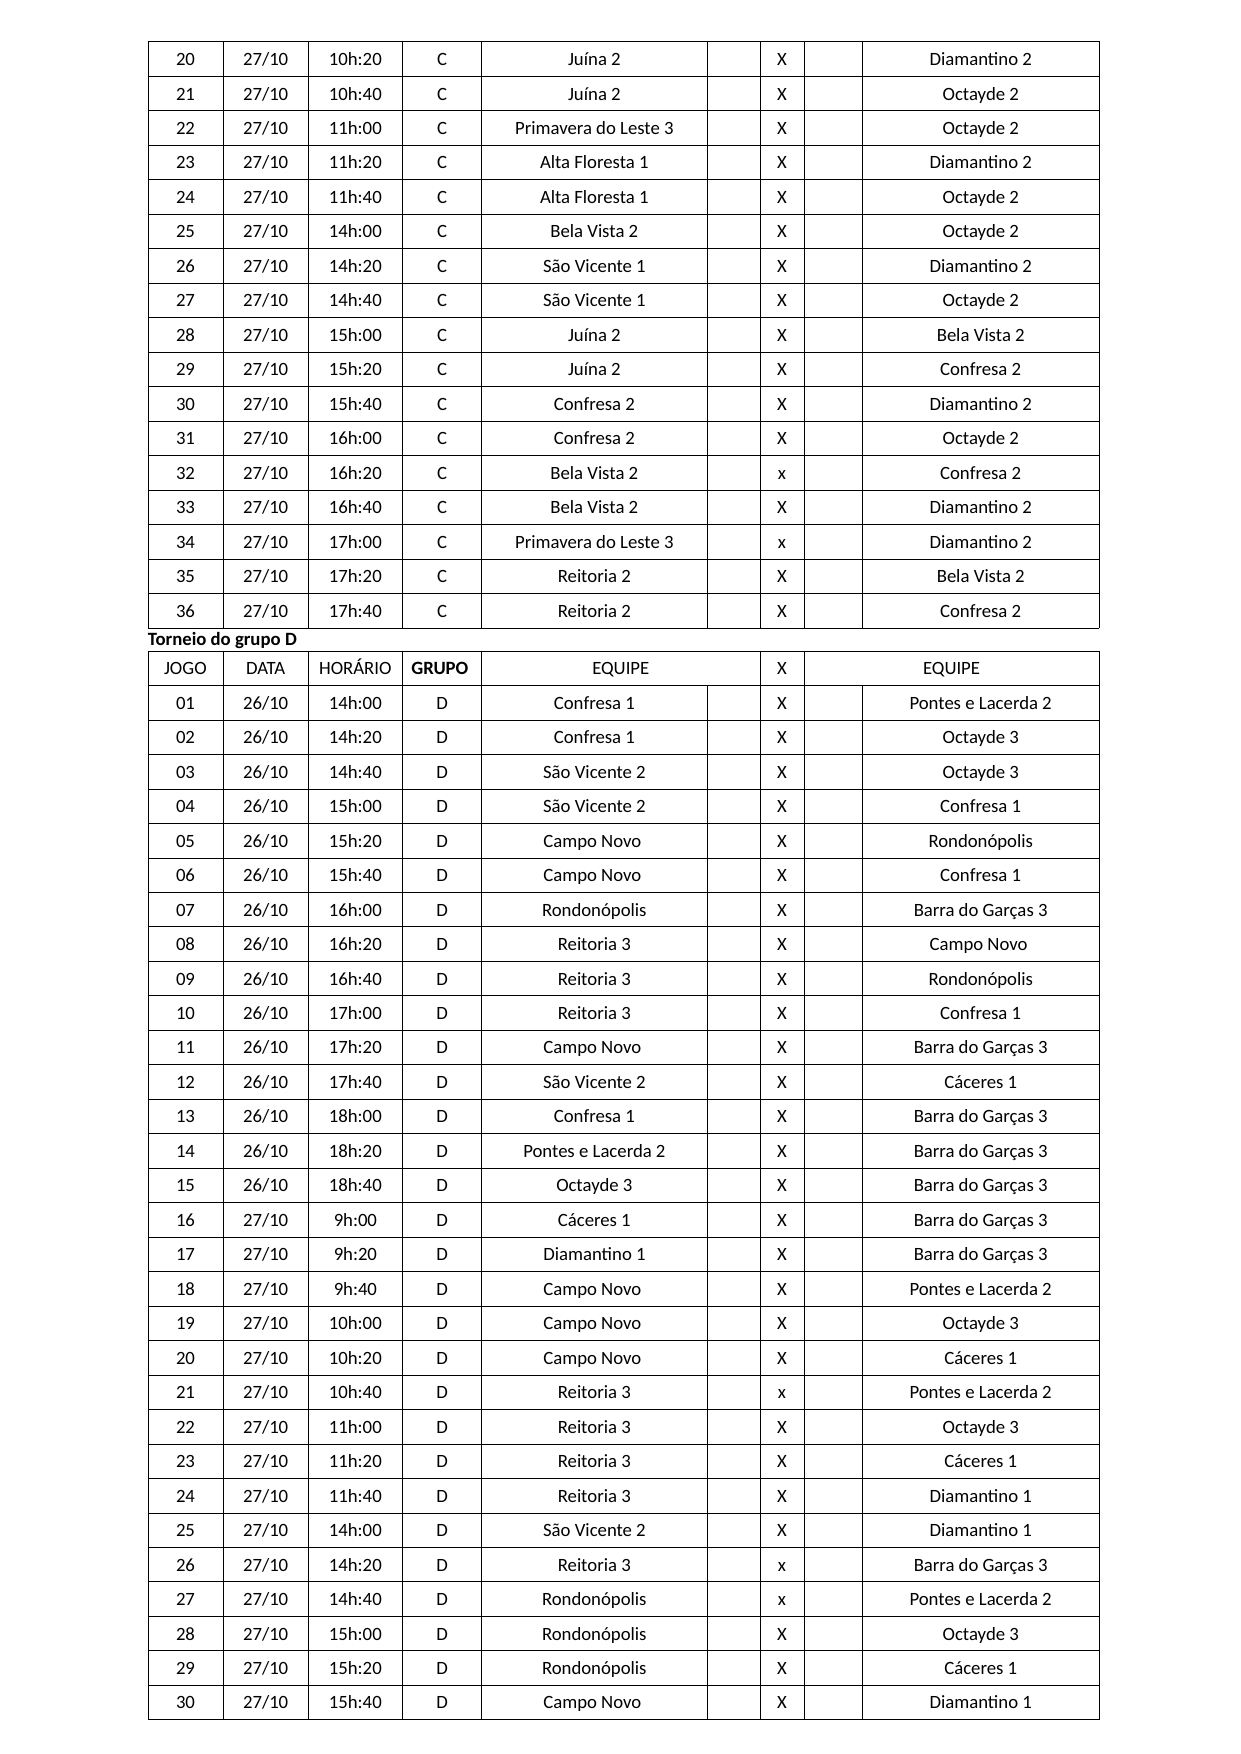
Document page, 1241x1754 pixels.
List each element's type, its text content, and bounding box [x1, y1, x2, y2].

table_cell Octayde 3 [863, 755, 1099, 788]
table_cell [805, 1686, 862, 1719]
table_cell [805, 824, 862, 857]
table_cell 06 [149, 859, 223, 892]
table_cell [805, 1031, 862, 1064]
table_cell [708, 1307, 760, 1340]
table_cell Bela Vista 2 [863, 318, 1099, 352]
table_cell Cáceres 1 [863, 1341, 1099, 1374]
table_cell 26/10 [224, 859, 308, 892]
table_cell Confresa 2 [863, 456, 1099, 489]
table_cell 15h:00 [309, 1617, 402, 1650]
table_cell C [403, 111, 481, 145]
table_cell Reitoria 3 [482, 1376, 707, 1409]
table_cell 26/10 [224, 962, 308, 995]
table_cell [708, 1100, 760, 1133]
table_cell Bela Vista 2 [482, 491, 707, 524]
table_cell D [403, 1169, 481, 1202]
table_cell [708, 1445, 760, 1478]
table_cell Diamantino 1 [863, 1514, 1099, 1547]
table_cell 9h:20 [309, 1238, 402, 1271]
table_cell [805, 1203, 862, 1237]
table_cell X [761, 1410, 804, 1443]
table_cell [805, 721, 862, 754]
table_cell 10h:20 [309, 1341, 402, 1374]
table_cell 04 [149, 790, 223, 823]
table_cell 21 [149, 77, 223, 110]
table_cell [708, 249, 760, 283]
table_cell Primavera do Leste 3 [482, 111, 707, 145]
table_cell Cáceres 1 [482, 1203, 707, 1237]
table_cell 26/10 [224, 996, 308, 1030]
table_cell x [761, 456, 804, 489]
table_cell Diamantino 2 [863, 525, 1099, 558]
table_cell [708, 1582, 760, 1616]
table_cell D [403, 1617, 481, 1650]
table_cell 27/10 [224, 387, 308, 421]
table_cell 14 [149, 1134, 223, 1168]
table_cell 14h:40 [309, 755, 402, 788]
table_cell Campo Novo [482, 1031, 707, 1064]
table_cell [708, 721, 760, 754]
table_cell D [403, 927, 481, 961]
table_cell Octayde 2 [863, 180, 1099, 214]
table_cell Cáceres 1 [863, 1651, 1099, 1685]
table_cell X [761, 180, 804, 214]
table_cell 11h:20 [309, 146, 402, 179]
table_cell [805, 859, 862, 892]
table_cell [805, 1100, 862, 1133]
table_cell [805, 594, 862, 627]
table_cell X [761, 387, 804, 421]
table_cell [805, 893, 862, 926]
table_cell Campo Novo [482, 824, 707, 857]
table_cell 02 [149, 721, 223, 754]
table_cell [708, 1686, 760, 1719]
table_cell X [761, 1203, 804, 1237]
table_cell D [403, 893, 481, 926]
table_cell 10h:40 [309, 77, 402, 110]
table_cell São Vicente 2 [482, 755, 707, 788]
table_cell [805, 1617, 862, 1650]
table_cell Octayde 3 [863, 1307, 1099, 1340]
table_cell D [403, 1307, 481, 1340]
table_cell X [761, 790, 804, 823]
table_cell 17h:20 [309, 1031, 402, 1064]
table_cell 24 [149, 1479, 223, 1512]
table_cell Reitoria 3 [482, 962, 707, 995]
table_cell Octayde 2 [863, 422, 1099, 455]
table_cell [708, 1376, 760, 1409]
table_cell X [761, 42, 804, 76]
table_cell 26/10 [224, 721, 308, 754]
table_cell Primavera do Leste 3 [482, 525, 707, 558]
table_cell X [761, 1445, 804, 1478]
table_cell Campo Novo [482, 859, 707, 892]
table_cell [805, 790, 862, 823]
table_cell 16h:40 [309, 491, 402, 524]
table_cell X [761, 1134, 804, 1168]
table_cell 16h:00 [309, 893, 402, 926]
table_header DATA [224, 652, 308, 685]
table_cell [805, 1272, 862, 1306]
table_cell 15h:20 [309, 353, 402, 386]
table_cell x [761, 525, 804, 558]
table_cell Reitoria 3 [482, 1445, 707, 1478]
table_cell 30 [149, 1686, 223, 1719]
table_cell [708, 353, 760, 386]
table_cell 15h:20 [309, 1651, 402, 1685]
table_cell Rondonópolis [482, 1651, 707, 1685]
table_cell 17h:40 [309, 1065, 402, 1099]
table_cell Barra do Garças 3 [863, 1100, 1099, 1133]
table_cell 27/10 [224, 1514, 308, 1547]
table_cell [708, 318, 760, 352]
table_cell 22 [149, 1410, 223, 1443]
table_cell 10h:20 [309, 42, 402, 76]
table_cell Barra do Garças 3 [863, 893, 1099, 926]
table_cell Alta Floresta 1 [482, 180, 707, 214]
table_cell D [403, 1686, 481, 1719]
table_cell C [403, 249, 481, 283]
table_cell Barra do Garças 3 [863, 1238, 1099, 1271]
table_cell 27/10 [224, 1203, 308, 1237]
table_cell 27/10 [224, 1307, 308, 1340]
table_cell 16h:00 [309, 422, 402, 455]
table_cell Alta Floresta 1 [482, 146, 707, 179]
table_cell 17h:00 [309, 996, 402, 1030]
table_cell [805, 318, 862, 352]
table_cell 10 [149, 996, 223, 1030]
table_cell [708, 790, 760, 823]
table_cell [805, 1479, 862, 1512]
table_cell D [403, 790, 481, 823]
table_cell 26/10 [224, 1065, 308, 1099]
table_cell 26/10 [224, 927, 308, 961]
table_cell 16h:20 [309, 456, 402, 489]
table_cell [708, 1617, 760, 1650]
table_cell x [761, 1376, 804, 1409]
table_cell Confresa 2 [863, 353, 1099, 386]
table_cell 27/10 [224, 1548, 308, 1581]
table_cell 26/10 [224, 1031, 308, 1064]
table_cell 14h:20 [309, 721, 402, 754]
table_cell 27/10 [224, 1582, 308, 1616]
table_cell [708, 1410, 760, 1443]
table_cell 11 [149, 1031, 223, 1064]
table_cell Confresa 2 [482, 387, 707, 421]
table_cell Bela Vista 2 [863, 560, 1099, 593]
table_cell [708, 77, 760, 110]
table_cell [708, 422, 760, 455]
table_cell [805, 1445, 862, 1478]
table_cell 21 [149, 1376, 223, 1409]
table_cell Octayde 3 [863, 1617, 1099, 1650]
table_cell 27/10 [224, 1341, 308, 1374]
table_cell 26/10 [224, 1134, 308, 1168]
table_cell 27/10 [224, 249, 308, 283]
table_cell X [761, 824, 804, 857]
table_cell [805, 180, 862, 214]
table_cell [708, 111, 760, 145]
table_cell São Vicente 2 [482, 1514, 707, 1547]
table_cell [805, 962, 862, 995]
table_cell [708, 1238, 760, 1271]
table_cell X [761, 1514, 804, 1547]
table_cell Rondonópolis [482, 1617, 707, 1650]
table_cell [708, 146, 760, 179]
table_cell [708, 1065, 760, 1099]
table_cell 27/10 [224, 318, 308, 352]
table_cell 34 [149, 525, 223, 558]
table_cell 27 [149, 1582, 223, 1616]
table_cell 15h:20 [309, 824, 402, 857]
table_cell D [403, 1410, 481, 1443]
table_cell D [403, 1651, 481, 1685]
table_cell X [761, 1169, 804, 1202]
table_cell Pontes e Lacerda 2 [863, 686, 1099, 719]
table_cell [805, 560, 862, 593]
table_cell 30 [149, 387, 223, 421]
table_cell [708, 1203, 760, 1237]
table_cell D [403, 824, 481, 857]
table_cell Diamantino 2 [863, 249, 1099, 283]
table_cell São Vicente 1 [482, 249, 707, 283]
table_cell X [761, 1307, 804, 1340]
table_cell C [403, 353, 481, 386]
table_cell Rondonópolis [482, 893, 707, 926]
table_cell 16h:40 [309, 962, 402, 995]
table_cell 18h:20 [309, 1134, 402, 1168]
table_cell D [403, 859, 481, 892]
table_cell 18 [149, 1272, 223, 1306]
table_cell 26/10 [224, 824, 308, 857]
table_cell [805, 1651, 862, 1685]
table_cell 27/10 [224, 1617, 308, 1650]
table_cell Juína 2 [482, 318, 707, 352]
table_cell 15h:00 [309, 790, 402, 823]
table_cell D [403, 1272, 481, 1306]
table_cell C [403, 215, 481, 248]
table_cell C [403, 77, 481, 110]
table_cell Barra do Garças 3 [863, 1134, 1099, 1168]
table_cell 17h:20 [309, 560, 402, 593]
table_cell Rondonópolis [863, 824, 1099, 857]
table_cell X [761, 721, 804, 754]
table_cell Campo Novo [482, 1307, 707, 1340]
table_cell C [403, 146, 481, 179]
table_cell Barra do Garças 3 [863, 1548, 1099, 1581]
table_cell 07 [149, 893, 223, 926]
table_cell Diamantino 2 [863, 146, 1099, 179]
table_cell Cáceres 1 [863, 1445, 1099, 1478]
table_cell 14h:40 [309, 284, 402, 317]
table_cell x [761, 1548, 804, 1581]
table_cell [708, 215, 760, 248]
table_cell 9h:00 [309, 1203, 402, 1237]
table_cell X [761, 215, 804, 248]
table_cell [805, 1065, 862, 1099]
table_cell X [761, 859, 804, 892]
table_cell 11h:00 [309, 111, 402, 145]
table_cell 17h:00 [309, 525, 402, 558]
table_cell Cáceres 1 [863, 1065, 1099, 1099]
table_cell X [761, 1651, 804, 1685]
table_cell 27/10 [224, 422, 308, 455]
table_cell 27/10 [224, 1238, 308, 1271]
table_cell 27/10 [224, 353, 308, 386]
table_cell X [761, 318, 804, 352]
table_cell [708, 1651, 760, 1685]
table_cell Confresa 1 [863, 859, 1099, 892]
table_cell [708, 893, 760, 926]
table_cell [708, 1341, 760, 1374]
table_cell [805, 1169, 862, 1202]
table_cell 18h:00 [309, 1100, 402, 1133]
table_cell 27/10 [224, 560, 308, 593]
table_cell C [403, 284, 481, 317]
table_cell 24 [149, 180, 223, 214]
table_cell Rondonópolis [863, 962, 1099, 995]
table_cell 15h:00 [309, 318, 402, 352]
table_cell C [403, 525, 481, 558]
table_cell [708, 1031, 760, 1064]
table_cell 03 [149, 755, 223, 788]
table_cell Juína 2 [482, 77, 707, 110]
table_cell 20 [149, 42, 223, 76]
table_cell D [403, 686, 481, 719]
table_cell X [761, 755, 804, 788]
table_cell [708, 824, 760, 857]
table_cell 26/10 [224, 1100, 308, 1133]
table_cell [805, 1341, 862, 1374]
table_cell [805, 1548, 862, 1581]
table_cell 27/10 [224, 1686, 308, 1719]
table_cell Diamantino 2 [863, 42, 1099, 76]
table_cell Campo Novo [482, 1341, 707, 1374]
table_cell Reitoria 3 [482, 927, 707, 961]
table_cell Confresa 1 [482, 1100, 707, 1133]
table_cell C [403, 594, 481, 627]
table_cell D [403, 1341, 481, 1374]
table_cell Octayde 3 [482, 1169, 707, 1202]
table_cell x [761, 1582, 804, 1616]
table_cell Barra do Garças 3 [863, 1203, 1099, 1237]
table_cell Diamantino 2 [863, 387, 1099, 421]
table_cell D [403, 1479, 481, 1512]
table_cell 26/10 [224, 1169, 308, 1202]
table_cell D [403, 1134, 481, 1168]
table_cell Confresa 1 [482, 686, 707, 719]
table_cell Octayde 3 [863, 721, 1099, 754]
table_cell 14h:20 [309, 249, 402, 283]
table_cell 14h:00 [309, 686, 402, 719]
table_cell 27/10 [224, 1445, 308, 1478]
table_header X [761, 652, 804, 685]
table_cell X [761, 1479, 804, 1512]
table_cell [805, 1307, 862, 1340]
table_cell [708, 996, 760, 1030]
table_cell 17 [149, 1238, 223, 1271]
table_cell [708, 1272, 760, 1306]
table_cell 20 [149, 1341, 223, 1374]
table_cell [805, 1376, 862, 1409]
table_cell Diamantino 1 [863, 1479, 1099, 1512]
table_header GRUPO [403, 652, 481, 685]
table_cell [708, 491, 760, 524]
table_cell Reitoria 3 [482, 1548, 707, 1581]
table_cell Confresa 1 [863, 790, 1099, 823]
table_cell 17h:40 [309, 594, 402, 627]
table_cell C [403, 42, 481, 76]
table_cell [708, 1169, 760, 1202]
table_cell [805, 755, 862, 788]
table_cell 36 [149, 594, 223, 627]
table_cell C [403, 180, 481, 214]
table_cell X [761, 1100, 804, 1133]
table_cell [805, 284, 862, 317]
table_cell [805, 927, 862, 961]
table_cell [805, 215, 862, 248]
table_cell 27/10 [224, 215, 308, 248]
table_cell 26 [149, 1548, 223, 1581]
table_cell C [403, 560, 481, 593]
table_cell 14h:40 [309, 1582, 402, 1616]
table_cell C [403, 318, 481, 352]
table_cell [708, 180, 760, 214]
table_cell [708, 594, 760, 627]
table_cell [708, 1479, 760, 1512]
table_cell X [761, 962, 804, 995]
table_cell Bela Vista 2 [482, 215, 707, 248]
table_cell X [761, 422, 804, 455]
table_cell [708, 456, 760, 489]
table_cell Octayde 2 [863, 215, 1099, 248]
table_cell D [403, 1203, 481, 1237]
table_cell 10h:00 [309, 1307, 402, 1340]
table_cell [805, 146, 862, 179]
table_cell Reitoria 2 [482, 560, 707, 593]
table_cell X [761, 560, 804, 593]
table_cell X [761, 1617, 804, 1650]
table_header JOGO [149, 652, 223, 685]
table_cell [708, 1514, 760, 1547]
table_cell 11h:00 [309, 1410, 402, 1443]
table_cell [805, 249, 862, 283]
table_cell X [761, 893, 804, 926]
table_cell 27/10 [224, 1272, 308, 1306]
table_cell 27/10 [224, 491, 308, 524]
table_cell X [761, 77, 804, 110]
table_cell D [403, 1376, 481, 1409]
table_cell Diamantino 1 [482, 1238, 707, 1271]
table_cell X [761, 1686, 804, 1719]
text Torneio do grupo D [148, 629, 1087, 651]
table_cell Campo Novo [482, 1272, 707, 1306]
table_cell 18h:40 [309, 1169, 402, 1202]
table_cell 27/10 [224, 1410, 308, 1443]
table_cell X [761, 996, 804, 1030]
table_cell 11h:40 [309, 1479, 402, 1512]
table_cell 27/10 [224, 456, 308, 489]
table_cell Reitoria 3 [482, 1479, 707, 1512]
table_cell [805, 1514, 862, 1547]
table_cell D [403, 1238, 481, 1271]
table_cell D [403, 996, 481, 1030]
table_cell D [403, 1582, 481, 1616]
table_cell Campo Novo [863, 927, 1099, 961]
table_cell 23 [149, 146, 223, 179]
table_cell C [403, 422, 481, 455]
table_cell 05 [149, 824, 223, 857]
table_cell 11h:20 [309, 1445, 402, 1478]
table_cell 27/10 [224, 525, 308, 558]
table_cell 27/10 [224, 594, 308, 627]
table_cell 29 [149, 353, 223, 386]
table_cell [708, 1548, 760, 1581]
table_cell 10h:40 [309, 1376, 402, 1409]
table_cell 28 [149, 1617, 223, 1650]
table_cell C [403, 491, 481, 524]
table_cell [805, 1410, 862, 1443]
table_cell [805, 1134, 862, 1168]
table_cell Pontes e Lacerda 2 [863, 1376, 1099, 1409]
table_cell Pontes e Lacerda 2 [863, 1272, 1099, 1306]
table_cell Rondonópolis [482, 1582, 707, 1616]
table_cell X [761, 686, 804, 719]
table_cell [708, 1134, 760, 1168]
table_cell 08 [149, 927, 223, 961]
table_cell 19 [149, 1307, 223, 1340]
table_cell X [761, 1065, 804, 1099]
table_cell [805, 111, 862, 145]
table_cell 01 [149, 686, 223, 719]
table_cell São Vicente 2 [482, 790, 707, 823]
table_cell 25 [149, 215, 223, 248]
table_cell 9h:40 [309, 1272, 402, 1306]
table_cell [708, 927, 760, 961]
table_cell 22 [149, 111, 223, 145]
table_cell Confresa 2 [482, 422, 707, 455]
table_cell Octayde 3 [863, 1410, 1099, 1443]
table_cell 16 [149, 1203, 223, 1237]
table_cell Confresa 2 [863, 594, 1099, 627]
table_cell X [761, 146, 804, 179]
table_cell 12 [149, 1065, 223, 1099]
table_cell [805, 42, 862, 76]
table_cell [708, 859, 760, 892]
table_cell Octayde 2 [863, 111, 1099, 145]
table_cell Octayde 2 [863, 284, 1099, 317]
table_cell D [403, 721, 481, 754]
table_cell [805, 1582, 862, 1616]
table_cell 32 [149, 456, 223, 489]
table_cell Reitoria 3 [482, 996, 707, 1030]
table_cell D [403, 755, 481, 788]
table_cell [805, 996, 862, 1030]
table_cell 35 [149, 560, 223, 593]
table_cell [708, 686, 760, 719]
table_cell Juína 2 [482, 353, 707, 386]
table_cell 14h:20 [309, 1548, 402, 1581]
table_cell X [761, 353, 804, 386]
table_header HORÁRIO [309, 652, 402, 685]
table_cell 27/10 [224, 180, 308, 214]
table_cell [708, 525, 760, 558]
table_cell 13 [149, 1100, 223, 1133]
table_cell Reitoria 3 [482, 1410, 707, 1443]
table_cell 27/10 [224, 1376, 308, 1409]
table_cell C [403, 456, 481, 489]
table_cell [708, 387, 760, 421]
table_cell [708, 284, 760, 317]
table_cell 11h:40 [309, 180, 402, 214]
table_cell X [761, 927, 804, 961]
table_cell 28 [149, 318, 223, 352]
table_cell 23 [149, 1445, 223, 1478]
table_cell Diamantino 1 [863, 1686, 1099, 1719]
table_header EQUIPE [482, 652, 760, 685]
table_cell [805, 353, 862, 386]
table_cell D [403, 962, 481, 995]
table_header EQUIPE [805, 652, 1099, 685]
table_cell D [403, 1031, 481, 1064]
table_cell 26/10 [224, 893, 308, 926]
table_cell 26 [149, 249, 223, 283]
table_cell [805, 387, 862, 421]
table_cell 14h:00 [309, 215, 402, 248]
table_cell X [761, 594, 804, 627]
table_cell 09 [149, 962, 223, 995]
table_cell 14h:00 [309, 1514, 402, 1547]
table_cell [805, 525, 862, 558]
table_cell 26/10 [224, 790, 308, 823]
table_cell X [761, 491, 804, 524]
table_cell 27/10 [224, 1651, 308, 1685]
table_cell Juína 2 [482, 42, 707, 76]
table_cell Pontes e Lacerda 2 [482, 1134, 707, 1168]
table_cell [805, 456, 862, 489]
table_cell 31 [149, 422, 223, 455]
table_cell [805, 1238, 862, 1271]
table_cell Octayde 2 [863, 77, 1099, 110]
table_cell [805, 686, 862, 719]
table_cell 16h:20 [309, 927, 402, 961]
table_cell Reitoria 2 [482, 594, 707, 627]
table_cell [708, 962, 760, 995]
table_cell Campo Novo [482, 1686, 707, 1719]
table_cell 27/10 [224, 42, 308, 76]
table_cell 27/10 [224, 1479, 308, 1512]
table_cell 29 [149, 1651, 223, 1685]
table_cell 15h:40 [309, 1686, 402, 1719]
table_cell [805, 491, 862, 524]
table_cell X [761, 249, 804, 283]
table_cell São Vicente 2 [482, 1065, 707, 1099]
table_cell X [761, 1341, 804, 1374]
table_cell 15h:40 [309, 859, 402, 892]
table_cell 33 [149, 491, 223, 524]
table_cell 27/10 [224, 284, 308, 317]
table_cell Diamantino 2 [863, 491, 1099, 524]
table_cell X [761, 1031, 804, 1064]
table_cell 15 [149, 1169, 223, 1202]
table_cell Barra do Garças 3 [863, 1031, 1099, 1064]
table_cell 27/10 [224, 111, 308, 145]
table_cell [708, 42, 760, 76]
table_cell 27 [149, 284, 223, 317]
table_cell Confresa 1 [863, 996, 1099, 1030]
table_cell 27/10 [224, 77, 308, 110]
table_cell [708, 560, 760, 593]
table_cell 15h:40 [309, 387, 402, 421]
table_cell Pontes e Lacerda 2 [863, 1582, 1099, 1616]
table_cell X [761, 284, 804, 317]
table_cell X [761, 111, 804, 145]
table_cell D [403, 1100, 481, 1133]
table_cell São Vicente 1 [482, 284, 707, 317]
table_cell D [403, 1548, 481, 1581]
table_cell D [403, 1514, 481, 1547]
table_cell 26/10 [224, 686, 308, 719]
table_cell [708, 755, 760, 788]
table_cell 27/10 [224, 146, 308, 179]
table_cell Bela Vista 2 [482, 456, 707, 489]
table_cell Confresa 1 [482, 721, 707, 754]
table_cell D [403, 1065, 481, 1099]
table_cell 25 [149, 1514, 223, 1547]
table_cell Barra do Garças 3 [863, 1169, 1099, 1202]
table_cell X [761, 1272, 804, 1306]
table_cell 26/10 [224, 755, 308, 788]
table_cell [805, 77, 862, 110]
table_cell [805, 422, 862, 455]
table_cell C [403, 387, 481, 421]
table_cell D [403, 1445, 481, 1478]
table_cell X [761, 1238, 804, 1271]
